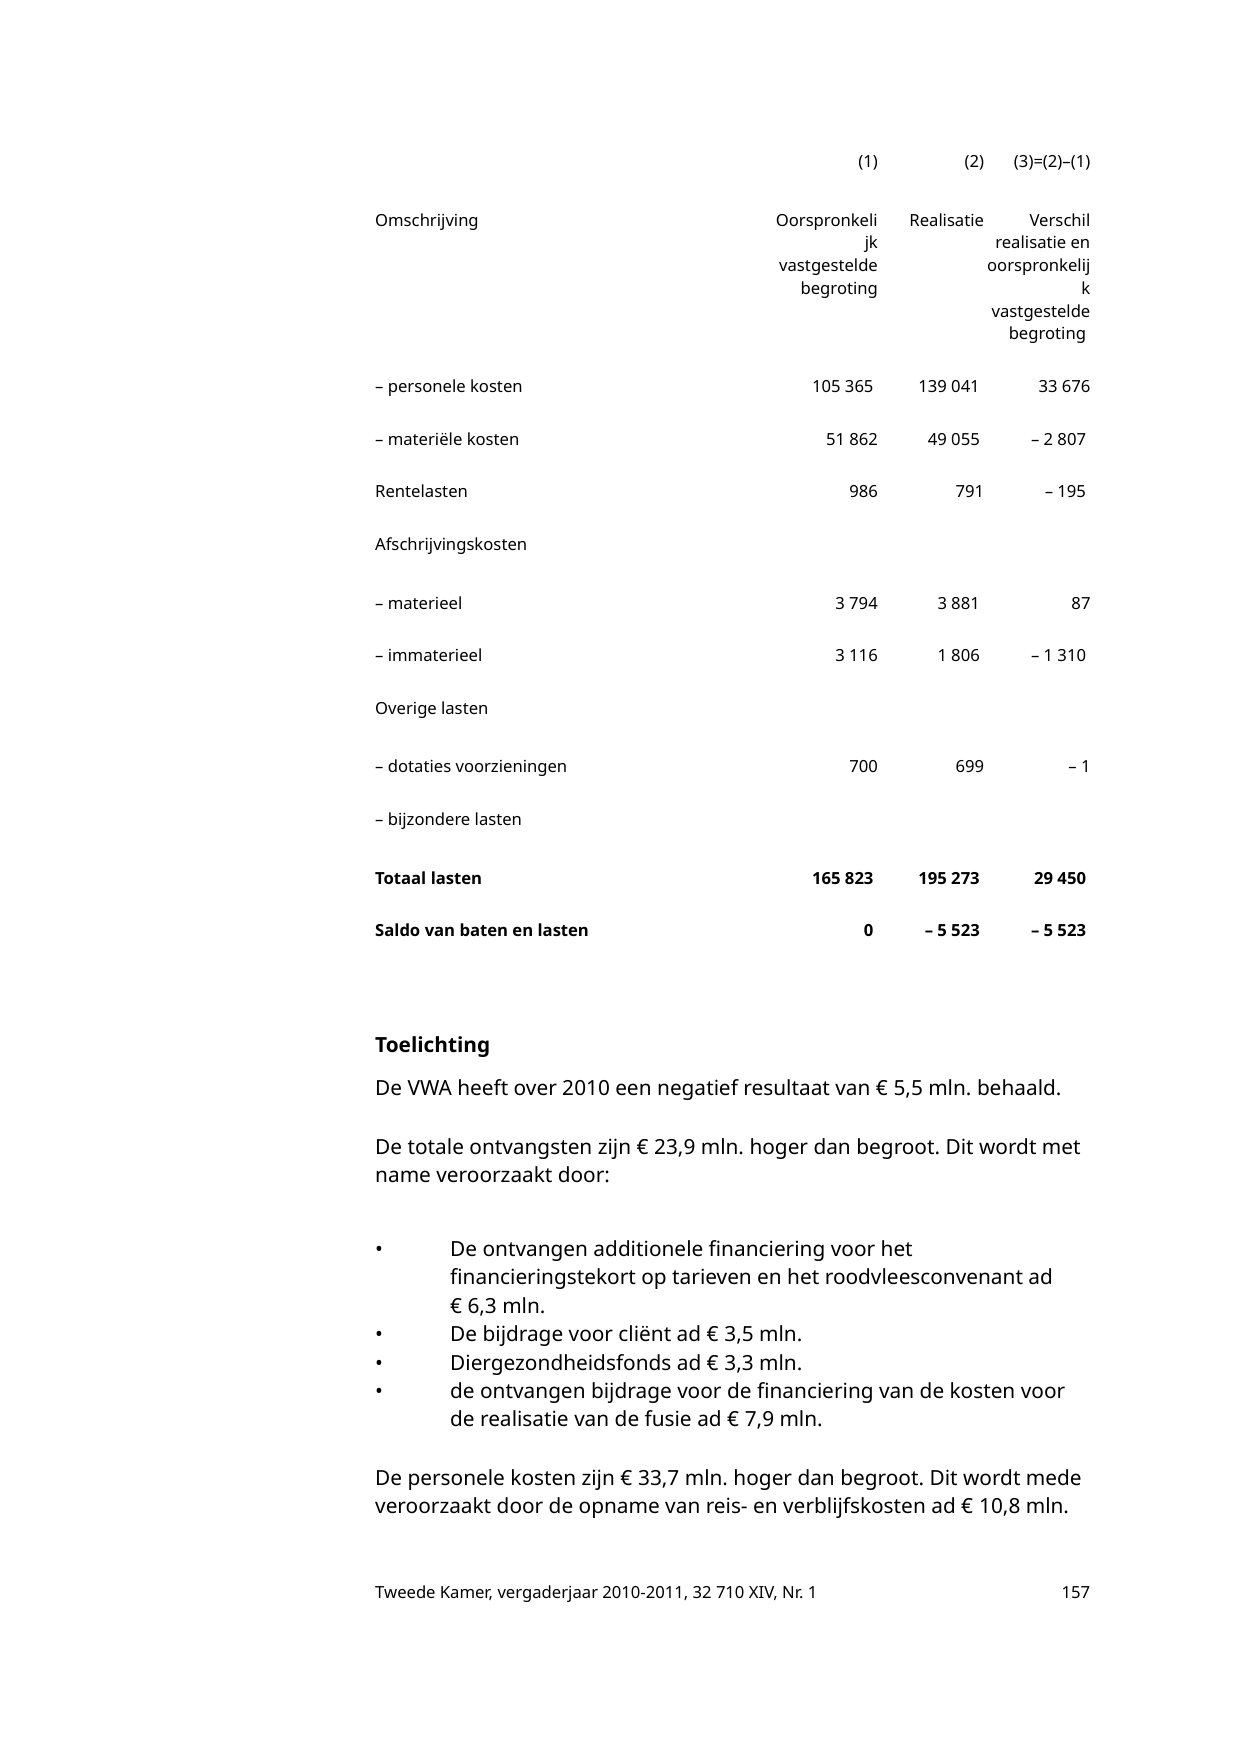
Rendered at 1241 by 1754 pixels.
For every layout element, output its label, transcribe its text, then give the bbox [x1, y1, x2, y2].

table_cell Overige lasten [375, 697, 771, 755]
table_cell – immaterieel [375, 644, 771, 697]
table_cell Oorspronkelijk vastgestelde begroting [771, 209, 878, 375]
table_cell Saldo van baten en lasten [375, 919, 771, 972]
table_cell – personele kosten [375, 375, 771, 427]
table_cell – 5 523 [984, 919, 1090, 972]
table_header (1) [771, 150, 878, 208]
table_cell – 1 310 [984, 644, 1090, 697]
table_cell 986 [771, 480, 878, 533]
table_cell 700 [771, 755, 878, 808]
list Diergezondheidsfonds ad € 3,3 mln. [375, 1348, 1090, 1376]
text De VWA heeft over 2010 een negatief resultaat van € 5,5 mln. behaald. [375, 1073, 1090, 1102]
table_cell Realisatie [878, 209, 984, 375]
text De personele kosten zijn € 33,7 mln. hoger dan begroot. Dit wordt mede veroorzaakt door de opname van reis- en verblijfskosten ad € 10,8 mln. [375, 1463, 1090, 1520]
table_cell [771, 697, 878, 755]
table_cell 3 881 [878, 591, 984, 644]
table_header [375, 150, 771, 208]
table_cell 0 [771, 919, 878, 972]
table_cell – materieel [375, 591, 771, 644]
table_cell 699 [878, 755, 984, 808]
table_cell 3 794 [771, 591, 878, 644]
table_cell 105 365 [771, 375, 878, 427]
table_cell Afschrijvingskosten [375, 533, 771, 591]
table_cell [878, 533, 984, 591]
table_cell – 195 [984, 480, 1090, 533]
list De ontvangen additionele financiering voor het financieringstekort op tarieven en het roodvleesconvenant ad € 6,3 mln. [375, 1234, 1090, 1319]
list de ontvangen bijdrage voor de financiering van de kosten voor de realisatie van de fusie ad € 7,9 mln. [375, 1376, 1090, 1433]
table_cell – materiële kosten [375, 428, 771, 480]
table_cell 51 862 [771, 428, 878, 480]
table_cell 139 041 [878, 375, 984, 427]
table_header (3)=(2)–(1) [984, 150, 1090, 208]
table_cell Omschrijving [375, 209, 771, 375]
table_header (2) [878, 150, 984, 208]
table_cell [878, 697, 984, 755]
text Toelichting [375, 1030, 1090, 1058]
table_cell 1 806 [878, 644, 984, 697]
table_cell [984, 697, 1090, 755]
table_cell [984, 808, 1090, 866]
table_cell – bijzondere lasten [375, 808, 771, 866]
table_cell [878, 808, 984, 866]
table_cell – dotaties voorzieningen [375, 755, 771, 808]
table_cell – 5 523 [878, 919, 984, 972]
table_cell Totaal lasten [375, 866, 771, 919]
table_cell Rentelasten [375, 480, 771, 533]
table_cell 29 450 [984, 866, 1090, 919]
table_cell 3 116 [771, 644, 878, 697]
table_cell 87 [984, 591, 1090, 644]
table_cell 791 [878, 480, 984, 533]
table_cell Verschil realisatie en oorspronkelijk vastgestelde begroting [984, 209, 1090, 375]
table_cell – 2 807 [984, 428, 1090, 480]
table_cell – 1 [984, 755, 1090, 808]
table_cell [771, 808, 878, 866]
table_cell 165 823 [771, 866, 878, 919]
table_cell [984, 533, 1090, 591]
text De totale ontvangsten zijn € 23,9 mln. hoger dan begroot. Dit wordt met name veroorzaakt door: [375, 1132, 1090, 1189]
table_cell 195 273 [878, 866, 984, 919]
list De bijdrage voor cliënt ad € 3,5 mln. [375, 1319, 1090, 1348]
table_cell 33 676 [984, 375, 1090, 427]
table_cell 49 055 [878, 428, 984, 480]
table_cell [771, 533, 878, 591]
